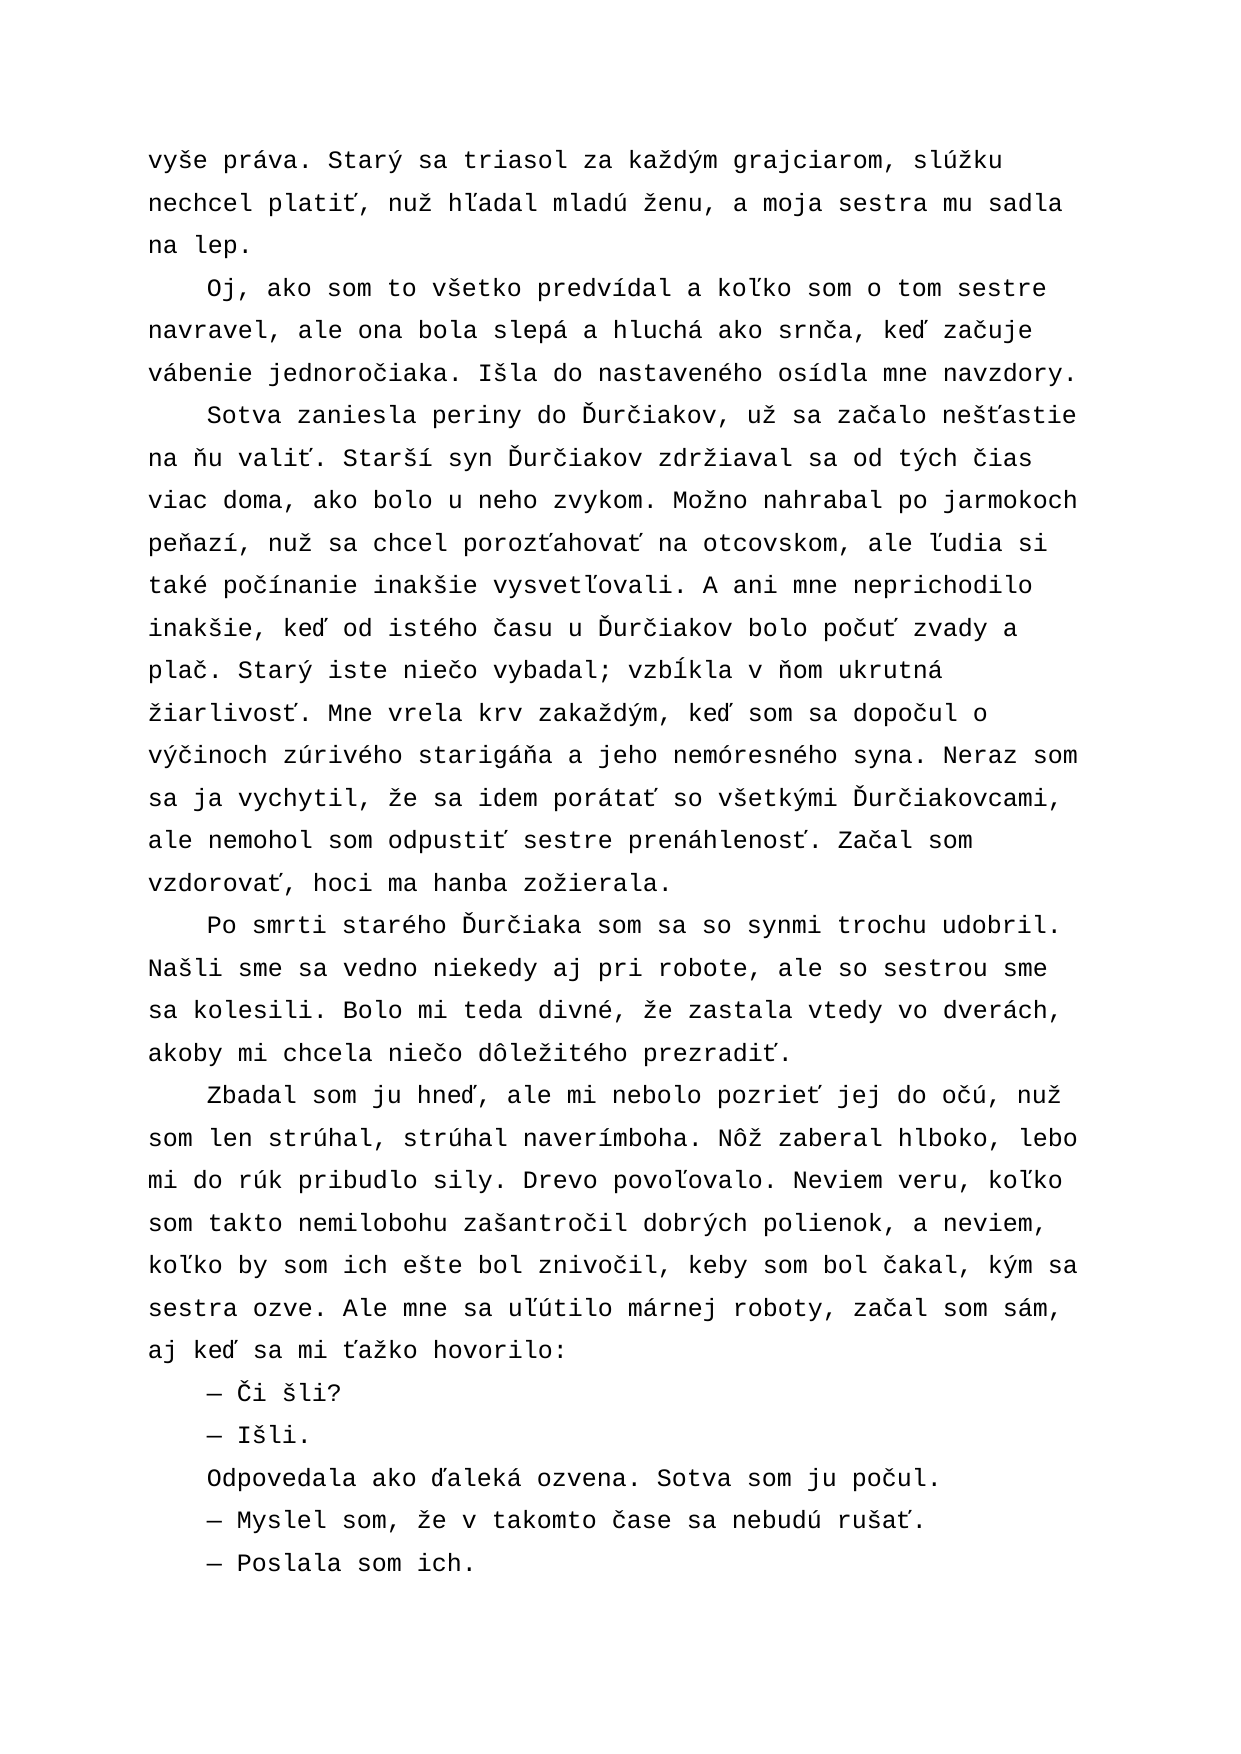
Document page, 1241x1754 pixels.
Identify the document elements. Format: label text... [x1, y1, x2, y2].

text Oj, ako som to všetko predvídal a koľko som o tom sestre navravel, ale ona bola slepá a hluchá ako srnča, keď začuje vábenie jednoročiaka. Išla do nastaveného osídla mne navzdory. [148, 275, 1092, 388]
text Sotva zaniesla periny do Ďurčiakov, už sa začalo nešťastie na ňu valiť. Starší syn Ďurčiakov zdržiaval sa od tých čias viac doma, ako bolo u neho zvykom. Možno nahrabal po jarmokoch peňazí, nuž sa chcel porozťahovať na otcovskom, ale ľudia si také počínanie inakšie vysvetľovali. A ani mne neprichodilo inakšie, keď od istého času u Ďurčiakov bolo počuť zvady a plač. Starý iste niečo vybadal; vzbĺkla v ňom ukrutná žiarlivosť. Mne vrela krv zakaždým, keď som sa dopočul o výčinoch zúrivého starigáňa a jeho nemóresného syna. Neraz som sa ja vychytil, že sa idem porátať so všetkými Ďurčiakovcami, ale nemohol som odpustiť sestre prenáhlenosť. Začal som vzdorovať, hoci ma hanba zožierala. [148, 403, 1092, 898]
text Po smrti starého Ďurčiaka som sa so synmi trochu udobril. Našli sme sa vedno niekedy aj pri robote, ale so sestrou sme sa kolesili. Bolo mi teda divné, že zastala vtedy vo dverách, akoby mi chcela niečo dôležitého prezradiť. [148, 913, 1092, 1068]
text Odpovedala ako ďaleká ozvena. Sotva som ju počul. [148, 1465, 1092, 1493]
text — Poslala som ich. [148, 1550, 1092, 1578]
text — Išli. [148, 1423, 1092, 1451]
text — Či šli? [148, 1380, 1092, 1408]
text vyše práva. Starý sa triasol za každým grajciarom, slúžku nechcel platiť, nuž hľadal mladú ženu, a moja sestra mu sadla na lep. [148, 148, 1092, 261]
text — Myslel som, že v takomto čase sa nebudú rušať. [148, 1508, 1092, 1536]
text Zbadal som ju hneď, ale mi nebolo pozrieť jej do očú, nuž som len strúhal, strúhal naverímboha. Nôž zaberal hlboko, lebo mi do rúk pribudlo sily. Drevo povoľovalo. Neviem veru, koľko som takto nemilobohu zašantročil dobrých polienok, a neviem, koľko by som ich ešte bol znivočil, keby som bol čakal, kým sa sestra ozve. Ale mne sa uľútilo márnej roboty, začal som sám, aj keď sa mi ťažko hovorilo: [148, 1083, 1092, 1366]
